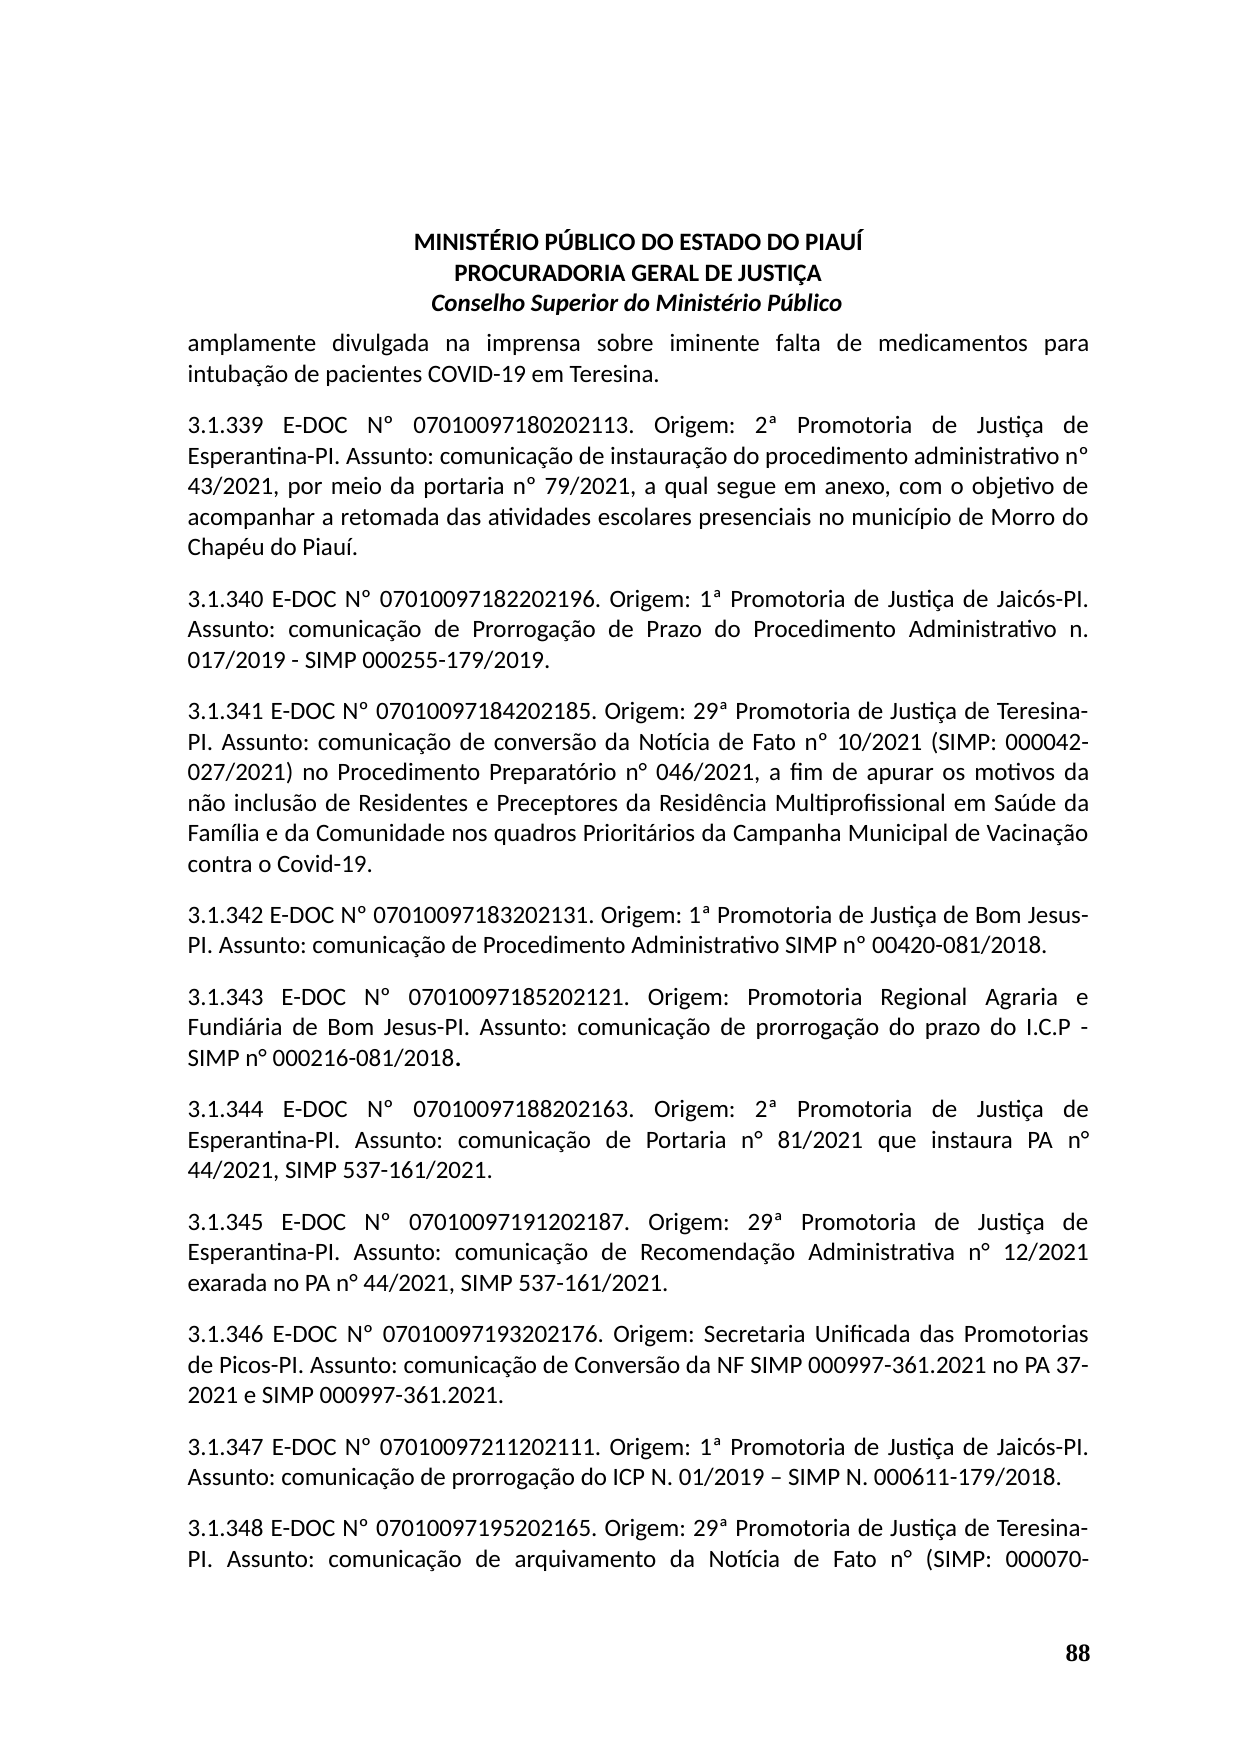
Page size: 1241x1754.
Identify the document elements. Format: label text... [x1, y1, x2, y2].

text 3.1.347 E-DOC Nº 07010097211202111. Origem: 1ª Promotoria de Justiça de Jaicós-PI. Assunto: comunicação de prorrogação do ICP N. 01/2019 – SIMP N. 000611-179/2018. [187, 1431, 1090, 1492]
text amplamente divulgada na imprensa sobre iminente falta de medicamentos para intubação de pacientes COVID-19 em Teresina. [187, 327, 1090, 388]
text 3.1.340 E-DOC Nº 07010097182202196. Origem: 1ª Promotoria de Justiça de Jaicós-PI. Assunto: comunicação de Prorrogação de Prazo do Procedimento Administrativo n. 017/2019 - SIMP 000255-179/2019. [187, 583, 1090, 674]
text 3.1.348 E-DOC Nº 07010097195202165. Origem: 29ª Promotoria de Justiça de Teresina-PI. Assunto: comunicação de arquivamento da Notícia de Fato n° (SIMP: 000070- [187, 1512, 1090, 1573]
text 3.1.345 E-DOC Nº 07010097191202187. Origem: 29ª Promotoria de Justiça de Esperantina-PI. Assunto: comunicação de Recomendação Administrativa n° 12/2021 exarada no PA n° 44/2021, SIMP 537-161/2021. [187, 1206, 1090, 1297]
text 3.1.344 E-DOC Nº 07010097188202163. Origem: 2ª Promotoria de Justiça de Esperantina-PI. Assunto: comunicação de Portaria n° 81/2021 que instaura PA n° 44/2021, SIMP 537-161/2021. [187, 1093, 1090, 1185]
text 3.1.343 E-DOC Nº 07010097185202121. Origem: Promotoria Regional Agraria e Fundiária de Bom Jesus-PI. Assunto: comunicação de prorrogação do prazo do I.C.P - SIMP n° 000216-081/2018. [187, 981, 1090, 1073]
text 3.1.341 E-DOC Nº 07010097184202185. Origem: 29ª Promotoria de Justiça de Teresina-PI. Assunto: comunicação de conversão da Notícia de Fato nº 10/2021 (SIMP: 000042-027/2021) no Procedimento Preparatório n° 046/2021, a fim de apurar os motivos da não inclusão de Residentes e Preceptores da Residência Multiprofissional em Saúde da Família e da Comunidade nos quadros Prioritários da Campanha Municipal de Vacinação contra o Covid-19. [187, 695, 1090, 878]
text 3.1.339 E-DOC Nº 07010097180202113. Origem: 2ª Promotoria de Justiça de Esperantina-PI. Assunto: comunicação de instauração do procedimento administrativo nº 43/2021, por meio da portaria nº 79/2021, a qual segue em anexo, com o objetivo de acompanhar a retomada das atividades escolares presenciais no município de Morro do Chapéu do Piauí. [187, 409, 1090, 562]
text 3.1.342 E-DOC Nº 07010097183202131. Origem: 1ª Promotoria de Justiça de Bom Jesus-PI. Assunto: comunicação de Procedimento Administrativo SIMP nº 00420-081/2018. [187, 899, 1090, 960]
text 3.1.346 E-DOC Nº 07010097193202176. Origem: Secretaria Unificada das Promotorias de Picos-PI. Assunto: comunicação de Conversão da NF SIMP 000997-361.2021 no PA 37-2021 e SIMP 000997-361.2021. [187, 1318, 1090, 1410]
